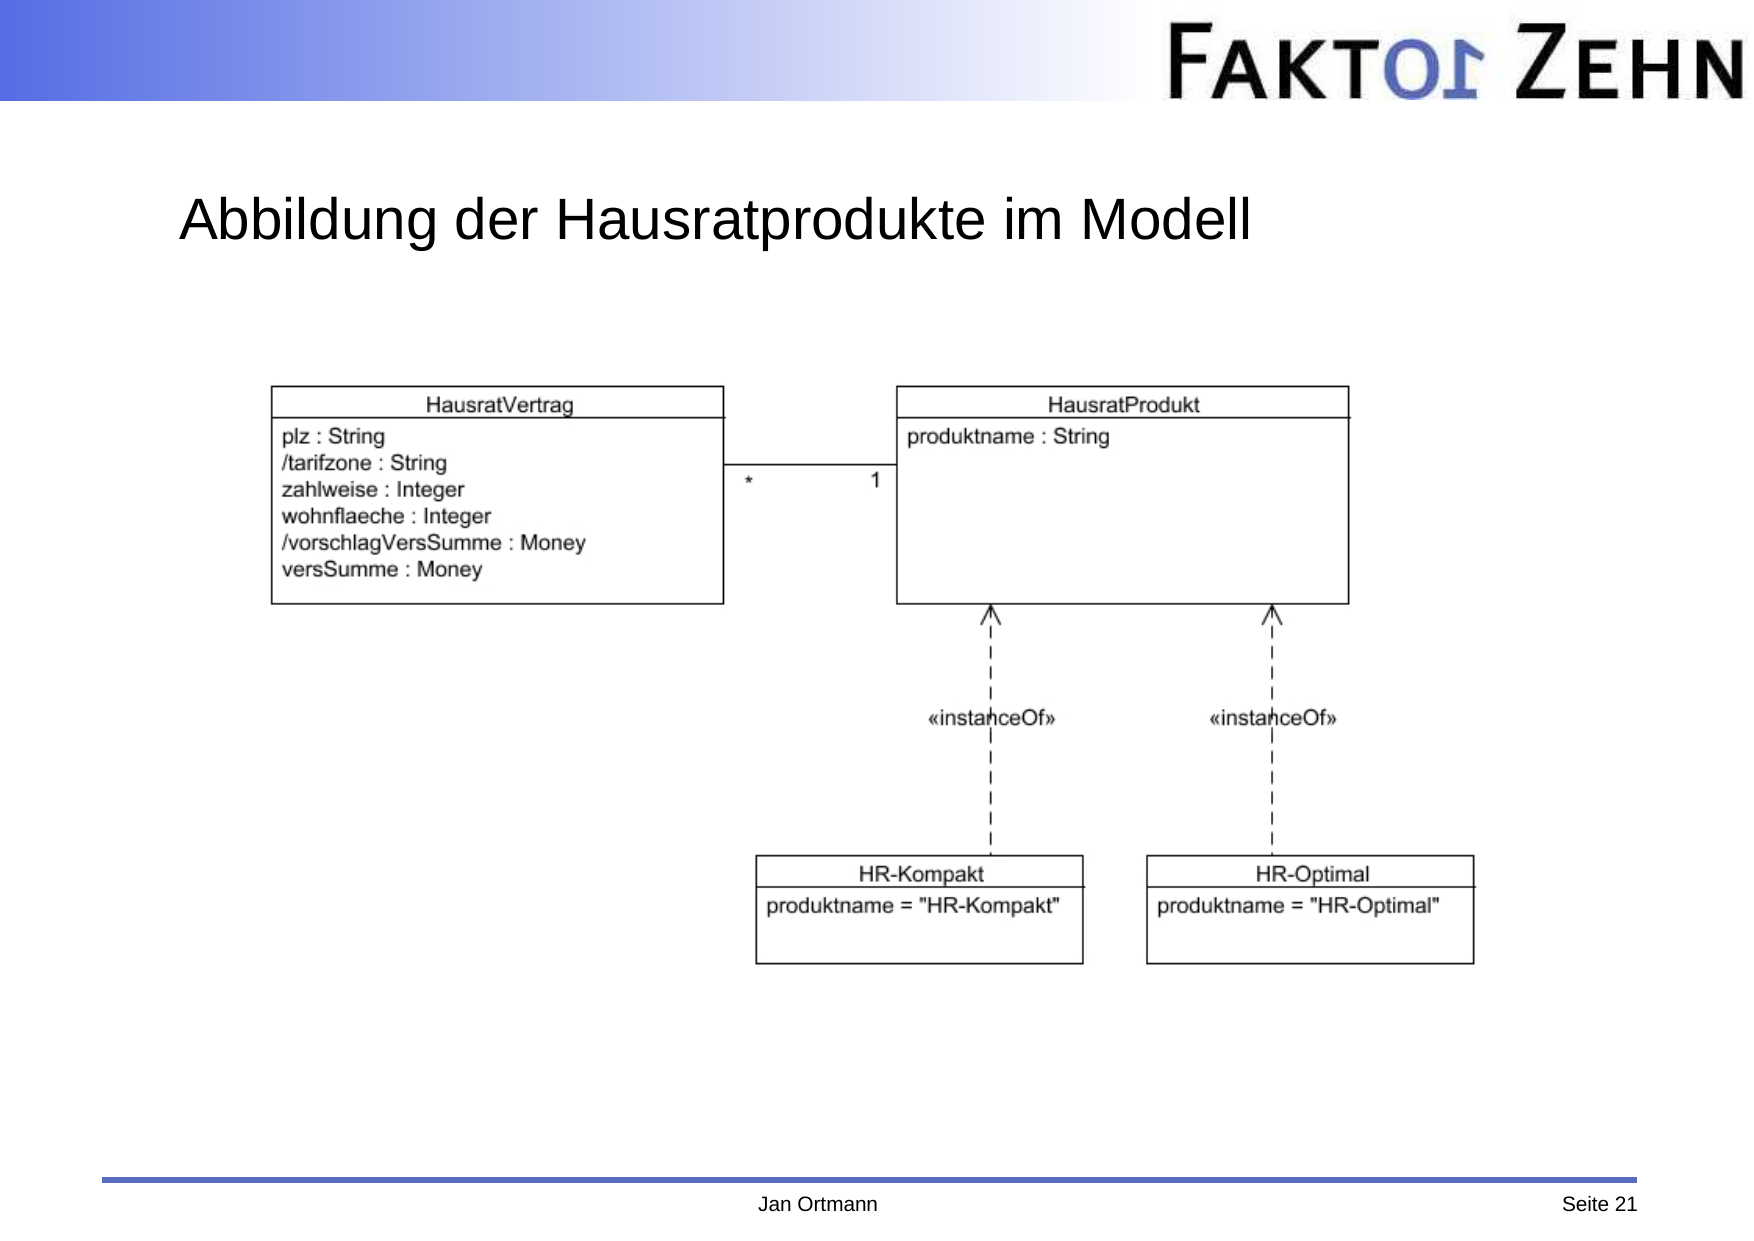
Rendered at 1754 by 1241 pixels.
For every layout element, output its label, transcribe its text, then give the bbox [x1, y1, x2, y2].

picture [1162, 7, 1752, 100]
picture [240, 339, 1506, 996]
title Abbildung der Hausratprodukte im Modell [179, 142, 1576, 296]
